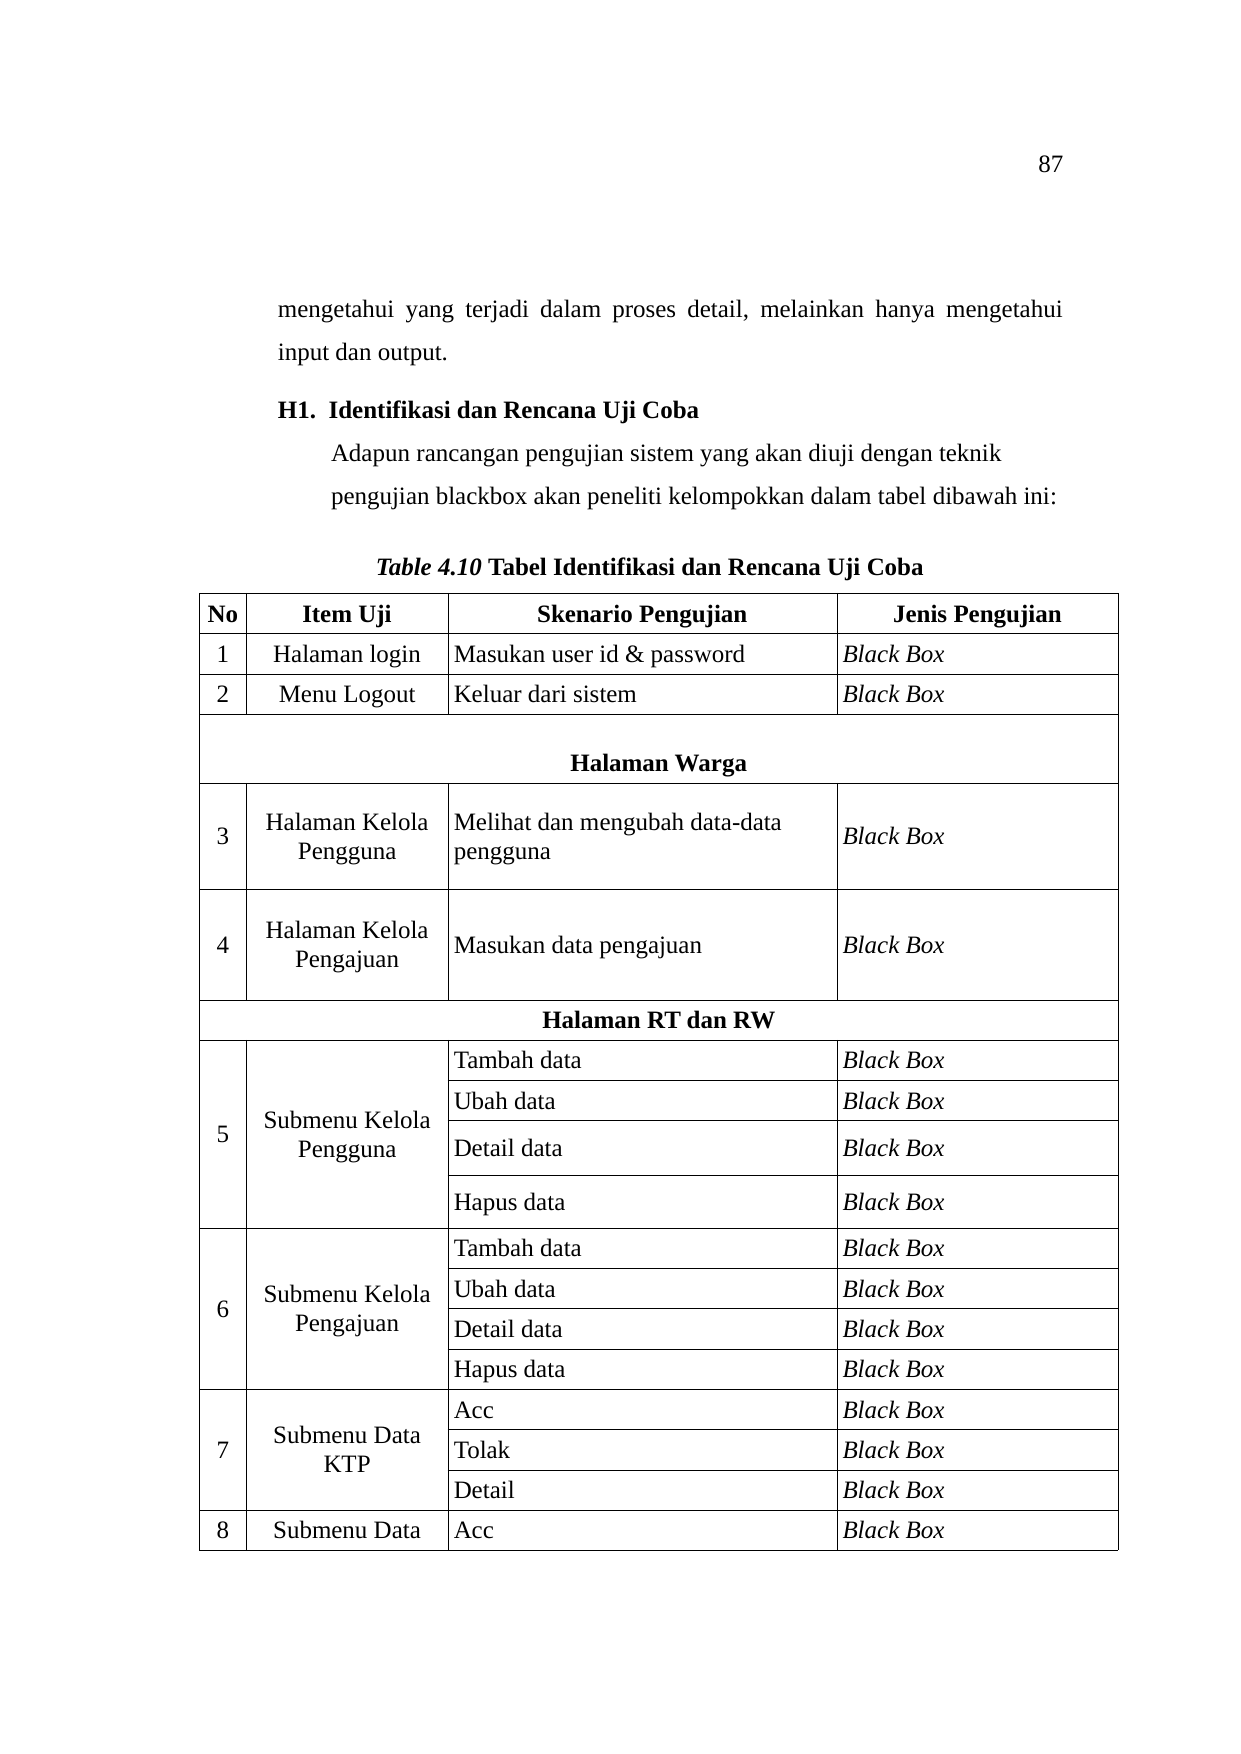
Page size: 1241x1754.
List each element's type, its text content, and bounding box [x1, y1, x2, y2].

table_cell 4 [200, 890, 246, 999]
table_cell Halaman Warga [200, 715, 1118, 783]
table_header Jenis Pengujian [838, 594, 1118, 633]
table_cell Black Box [838, 1041, 1118, 1080]
table_cell Ubah data [449, 1081, 837, 1120]
table_cell Black Box [838, 1471, 1118, 1510]
table_cell Black Box [838, 890, 1118, 999]
table_cell 1 [200, 634, 246, 673]
table_cell Halaman RT dan RW [200, 1001, 1118, 1040]
table_cell Black Box [838, 1229, 1118, 1268]
table_cell Black Box [838, 784, 1118, 888]
table_cell Detail [449, 1471, 837, 1510]
table_header No [200, 594, 246, 633]
table_cell Acc [449, 1390, 837, 1429]
table_cell Halaman Kelola Pengguna [247, 784, 448, 888]
table_cell Black Box [838, 1176, 1118, 1228]
table_cell 5 [200, 1041, 246, 1228]
list H1. Identifikasi dan Rencana Uji Coba [278, 395, 1063, 424]
list mengetahui yang terjadi dalam proses detail, melainkan hanya mengetahui input dan output. [278, 294, 1063, 366]
table_cell Masukan data pengajuan [449, 890, 837, 999]
table_cell Halaman login [247, 634, 448, 673]
table_cell 3 [200, 784, 246, 888]
text Adapun rancangan pengujian sistem yang akan diuji dengan teknik pengujian blackbox akan peneliti kelompokkan dalam tabel dibawah ini: [331, 438, 1063, 510]
table_cell Halaman Kelola Pengajuan [247, 890, 448, 999]
table_cell Detail data [449, 1121, 837, 1175]
table_cell Black Box [838, 1390, 1118, 1429]
table_cell 7 [200, 1390, 246, 1510]
table_cell 6 [200, 1229, 246, 1389]
table_cell Black Box [838, 1430, 1118, 1469]
table_header Skenario Pengujian [449, 594, 837, 633]
text Table 4.10 Tabel Identifikasi dan Rencana Uji Coba [236, 552, 1063, 580]
table_cell Menu Logout [247, 675, 448, 714]
table_cell Black Box [838, 1121, 1118, 1175]
table_cell Black Box [838, 675, 1118, 714]
table_cell Detail data [449, 1309, 837, 1348]
table_cell Keluar dari sistem [449, 675, 837, 714]
table_cell Submenu Kelola Pengguna [247, 1041, 448, 1228]
table_cell Tambah data [449, 1229, 837, 1268]
table_cell Black Box [838, 1309, 1118, 1348]
table_cell Black Box [838, 1350, 1118, 1389]
table_header Item Uji [247, 594, 448, 633]
table_cell Tolak [449, 1430, 837, 1469]
table_cell Melihat dan mengubah data-data pengguna [449, 784, 837, 888]
table_cell Hapus data [449, 1176, 837, 1228]
table_cell Black Box [838, 634, 1118, 673]
table_cell 8 [200, 1511, 246, 1550]
table_cell Submenu Kelola Pengajuan [247, 1229, 448, 1389]
table_cell Black Box [838, 1081, 1118, 1120]
table_cell Acc [449, 1511, 837, 1550]
table_cell Masukan user id & password [449, 634, 837, 673]
table_cell Ubah data [449, 1269, 837, 1308]
table_cell Submenu Data KTP [247, 1390, 448, 1510]
table_cell Submenu Data [247, 1511, 448, 1550]
table_cell 2 [200, 675, 246, 714]
table_cell Black Box [838, 1269, 1118, 1308]
table_cell Tambah data [449, 1041, 837, 1080]
table_cell Hapus data [449, 1350, 837, 1389]
table_cell Black Box [838, 1511, 1118, 1550]
